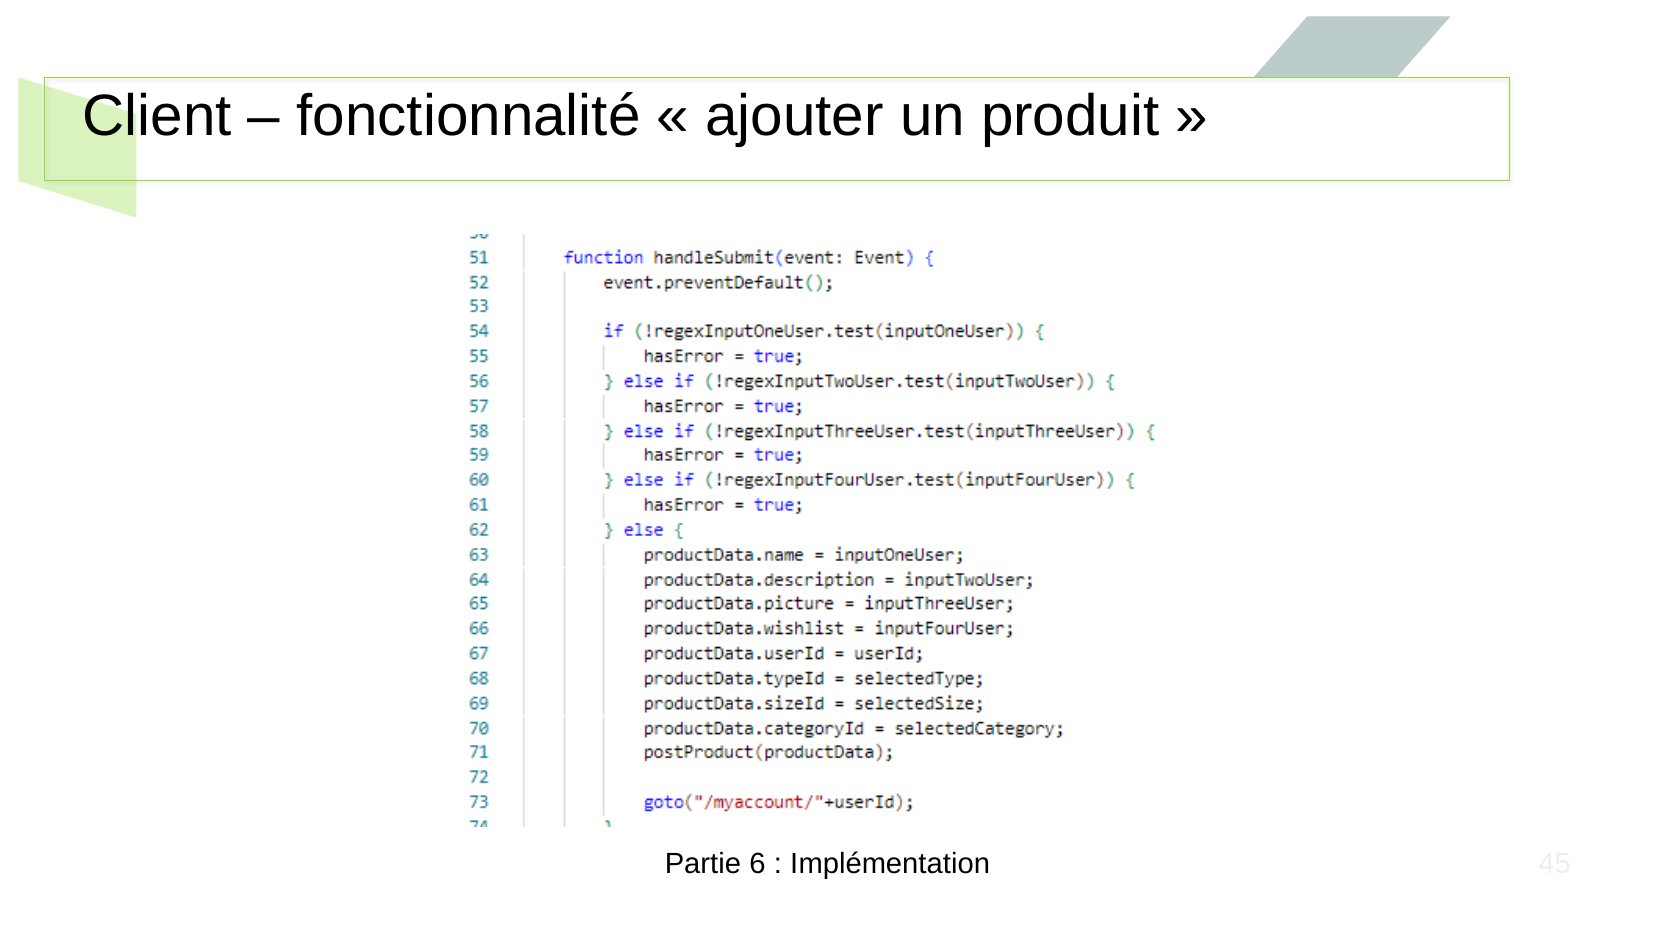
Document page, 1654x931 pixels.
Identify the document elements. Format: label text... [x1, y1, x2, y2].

picture [442, 234, 1182, 827]
title Client – fonctionnalité « ajouter un produit » [82, 37, 1571, 193]
